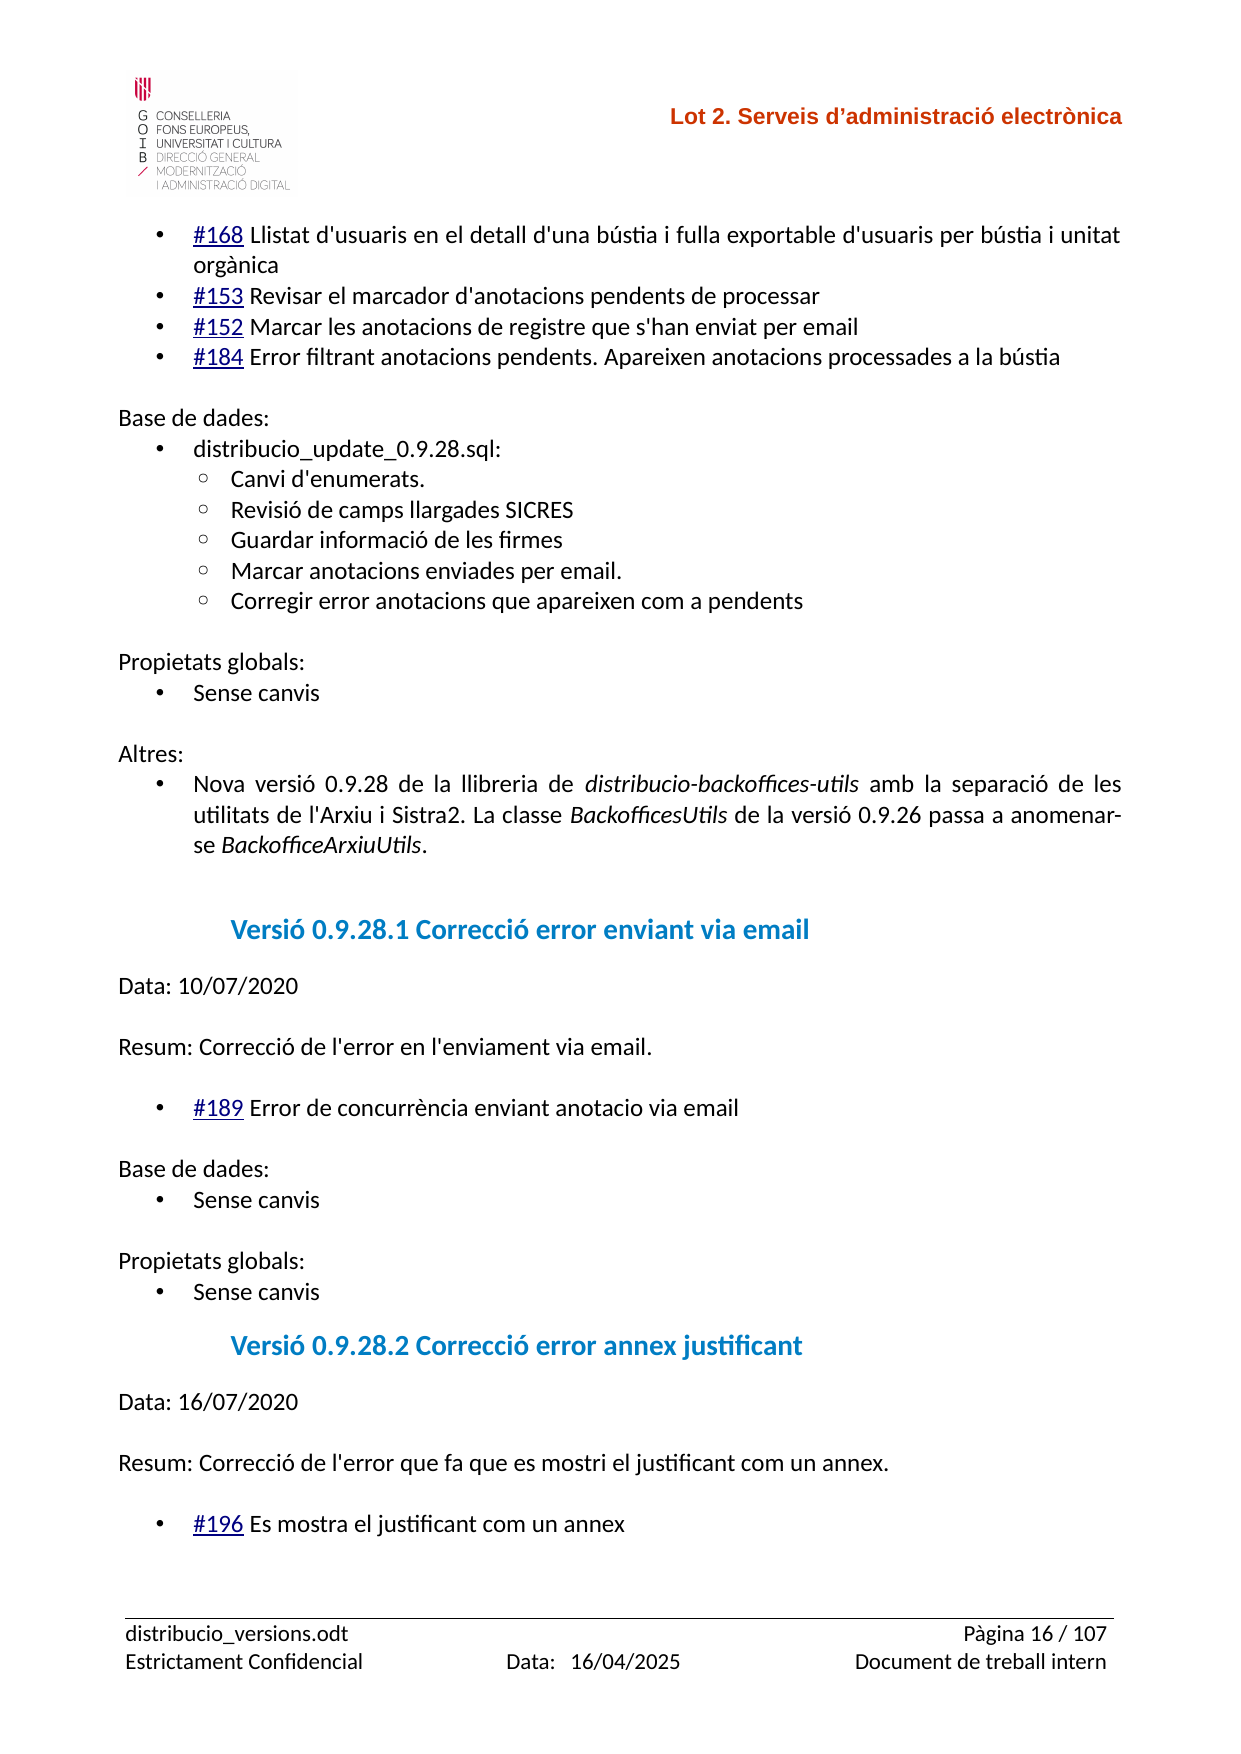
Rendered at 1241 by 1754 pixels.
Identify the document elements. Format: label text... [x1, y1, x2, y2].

text Base de dades: [118, 1154, 1122, 1184]
list #153 Revisar el marcador d'anotacions pendents de processar [156, 280, 1122, 311]
list distribucio_update_0.9.28.sql: [156, 433, 1122, 463]
list #189 Error de concurrència enviant anotacio via email [156, 1093, 1122, 1123]
text Altres: [118, 738, 1122, 768]
list Nova versió 0.9.28 de la llibreria de distribucio-backoffices-utils amb la separació de les utilitats de l'Arxiu i Sistra2. La classe BackofficesUtils de la versió 0.9.26 passa a anomenar-se BackofficeArxiuUtils. [156, 768, 1122, 860]
text Base de dades: [118, 402, 1122, 433]
text Data: 16/07/2020 [118, 1386, 1122, 1417]
text Propietats globals: [118, 646, 1122, 677]
list Sense canvis [156, 677, 1122, 707]
list #152 Marcar les anotacions de registre que s'han enviat per email [156, 311, 1122, 341]
list Sense canvis [156, 1184, 1122, 1215]
list Corregir error anotacions que apareixen com a pendents [193, 585, 1122, 616]
picture [126, 70, 299, 197]
list Sense canvis [156, 1276, 1122, 1306]
list Guardar informació de les firmes [193, 524, 1122, 555]
subtitle Versió 0.9.28.1 Correcció error enviant via email [153, 911, 1122, 947]
text Propietats globals: [118, 1245, 1122, 1276]
list Marcar anotacions enviades per email. [193, 555, 1122, 585]
text Resum: Correcció de l'error en l'enviament via email. [118, 1032, 1122, 1062]
list #196 Es mostra el justificant com un annex [156, 1508, 1122, 1539]
list Revisió de camps llargades SICRES [193, 494, 1122, 524]
list #184 Error filtrant anotacions pendents. Apareixen anotacions processades a la bústia [156, 341, 1122, 372]
text Resum: Correcció de l'error que fa que es mostri el justificant com un annex. [118, 1447, 1122, 1478]
text Data: 10/07/2020 [118, 971, 1122, 1001]
subtitle Versió 0.9.28.2 Correcció error annex justificant [153, 1327, 1122, 1362]
list Canvi d'enumerats. [193, 463, 1122, 494]
list #168 Llistat d'usuaris en el detall d'una bústia i fulla exportable d'usuaris per bústia i unitat orgànica [156, 219, 1122, 280]
